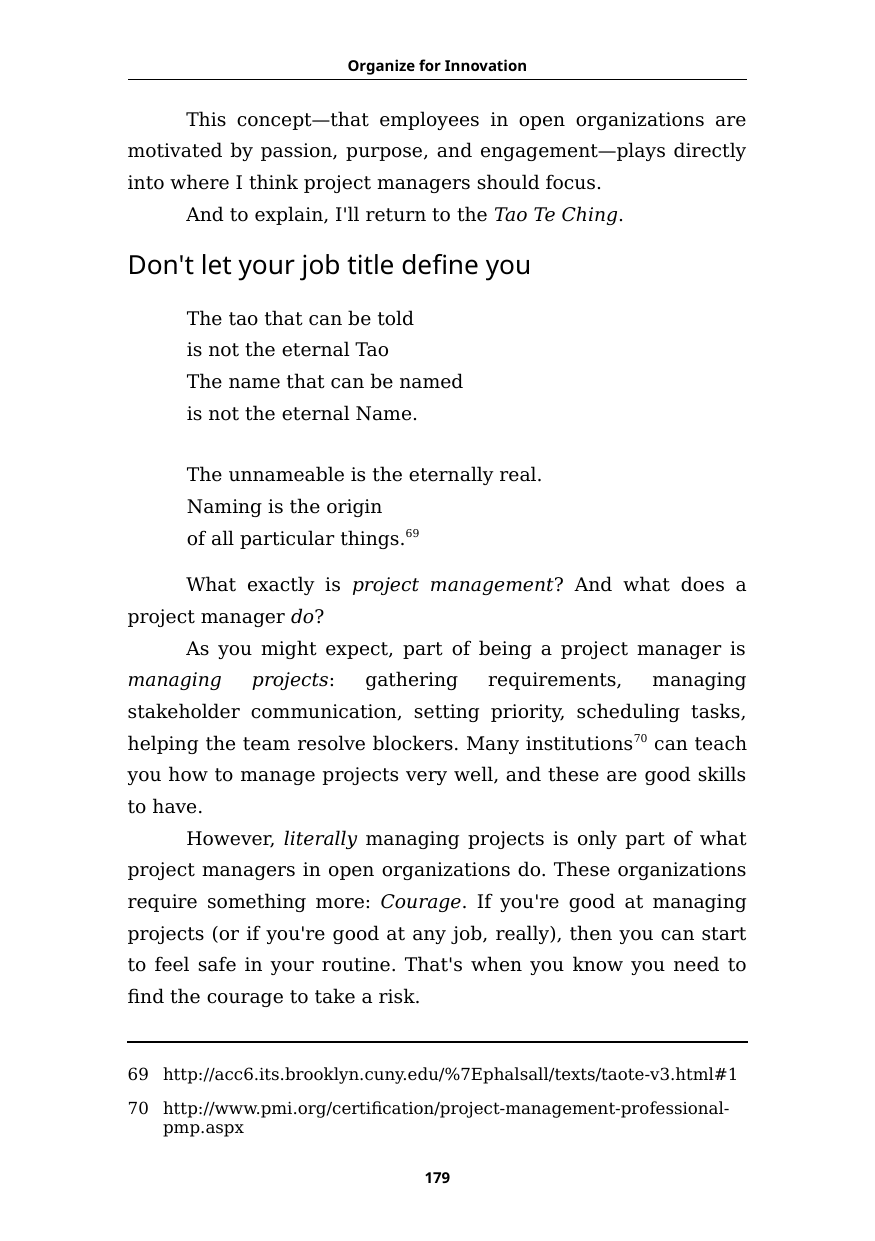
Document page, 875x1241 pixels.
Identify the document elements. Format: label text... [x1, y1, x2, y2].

text And to explain, I'll return to the Tao Te Ching. [127, 204, 747, 226]
text http://www.pmi.org/certification/project-management-professional-pmp.aspx [127, 1099, 747, 1138]
subtitle Don't let your job title define you [127, 250, 747, 280]
text The tao that can be told is not the eternal Tao The name that can be named is not the eternal Name. [187, 308, 688, 425]
text http://acc6.its.brooklyn.cuny.edu/%7Ephalsall/texts/taote-v3.html#1 [127, 1064, 747, 1084]
text What exactly is project management? And what does a project manager do? [127, 574, 747, 628]
text However, literally managing projects is only part of what project managers in open organizations do. These organizations require something more: Courage. If you're good at managing projects (or if you're good at any job, really), then you can start to feel safe in your routine. That's when you know you need to find the courage to take a risk. [127, 828, 747, 1008]
text The unnameable is the eternally real. Naming is the origin of all particular things. [187, 464, 688, 550]
text As you might expect, part of being a project manager is managing projects: gathering requirements, managing stakeholder communication, setting priority, scheduling tasks, helping the team resolve blockers. Many institutions can teach you how to manage projects very well, and these are good skills to have. [127, 638, 747, 818]
text This concept—that employees in open organizations are motivated by passion, purpose, and engagement—plays directly into where I think project managers should focus. [127, 109, 747, 194]
